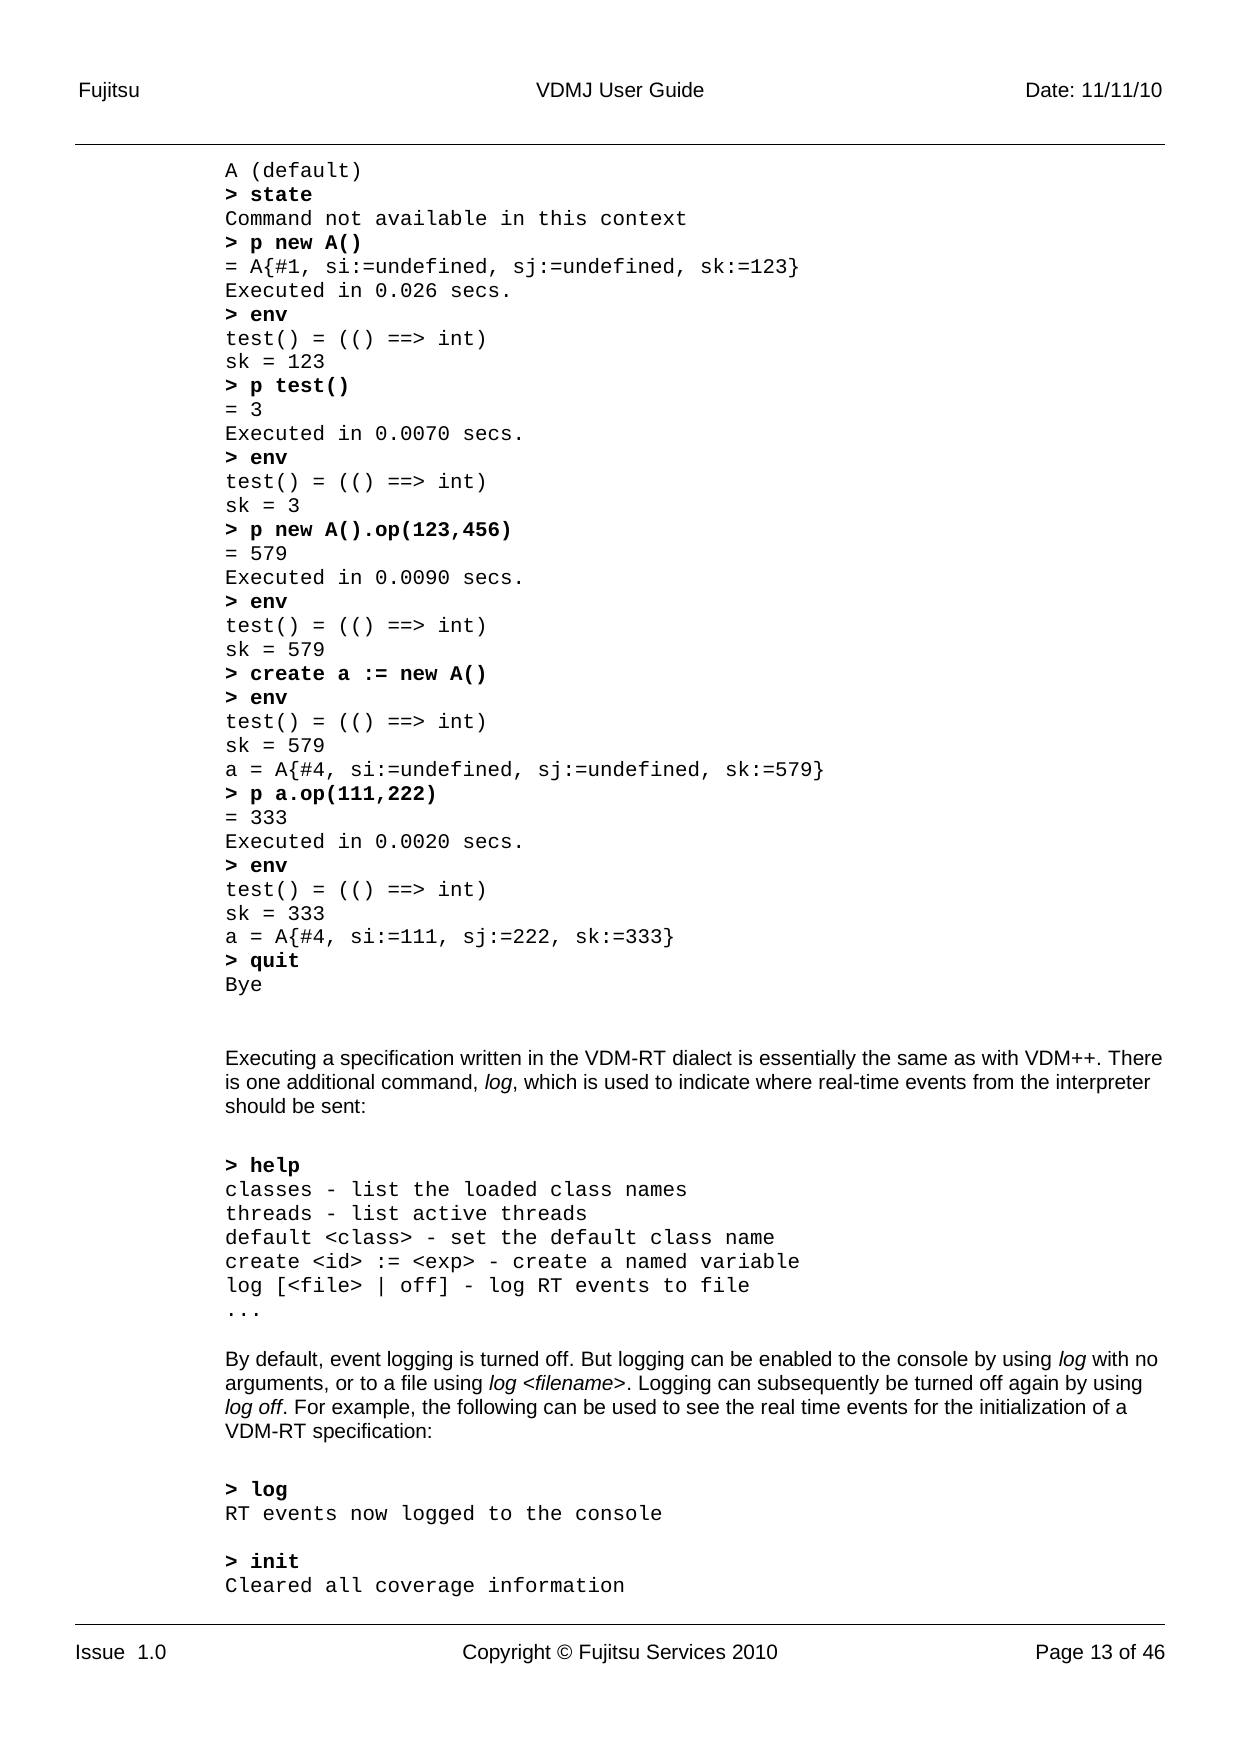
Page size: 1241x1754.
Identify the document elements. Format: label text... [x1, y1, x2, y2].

text = A{#1, si:=undefined, sj:=undefined, sk:=123} [225, 256, 1165, 279]
text a = A{#4, si:=undefined, sj:=undefined, sk:=579} [225, 759, 1165, 783]
text default <class> - set the default class name [225, 1227, 1165, 1251]
text > env [225, 447, 1165, 471]
text Executed in 0.0020 secs. [225, 831, 1165, 854]
text > env [225, 591, 1165, 615]
text sk = 333 [225, 902, 1165, 926]
text sk = 3 [225, 495, 1165, 519]
text sk = 579 [225, 735, 1165, 759]
text By default, event logging is turned off. But logging can be enabled to the console by using log with no arguments, or to a file using log <filename>. Logging can subsequently be turned off again by using log off. For example, the following can be used to see the real time events for the initialization of a VDM-RT specification: [225, 1346, 1165, 1443]
text > p new A() [225, 232, 1165, 256]
text Executing a specification written in the VDM-RT dialect is essentially the same as with VDM++. There is one additional command, log, which is used to indicate where real-time events from the interpreter should be sent: [225, 1046, 1165, 1118]
text Executed in 0.0070 secs. [225, 423, 1165, 447]
text a = A{#4, si:=111, sj:=222, sk:=333} [225, 926, 1165, 950]
text > env [225, 687, 1165, 711]
text log [<file> | off] - log RT events to file [225, 1274, 1165, 1298]
text = 579 [225, 543, 1165, 567]
text = 3 [225, 399, 1165, 423]
text RT events now logged to the console [225, 1503, 1165, 1527]
text classes - list the loaded class names [225, 1179, 1165, 1203]
text > env [225, 854, 1165, 878]
text Executed in 0.0090 secs. [225, 567, 1165, 591]
text threads - list active threads [225, 1203, 1165, 1227]
text sk = 579 [225, 639, 1165, 663]
text > p new A().op(123,456) [225, 519, 1165, 543]
text create <id> := <exp> - create a named variable [225, 1251, 1165, 1274]
text > quit [225, 950, 1165, 974]
text Bye [225, 974, 1165, 998]
text > log [225, 1479, 1165, 1503]
text = 333 [225, 807, 1165, 831]
text test() = (() ==> int) [225, 615, 1165, 639]
text > env [225, 303, 1165, 327]
text Executed in 0.026 secs. [225, 279, 1165, 303]
text Command not available in this context [225, 208, 1165, 232]
text > create a := new A() [225, 663, 1165, 687]
text > init [225, 1551, 1165, 1575]
text > state [225, 184, 1165, 208]
text ... [225, 1298, 1165, 1322]
text sk = 123 [225, 351, 1165, 375]
text test() = (() ==> int) [225, 878, 1165, 902]
text test() = (() ==> int) [225, 711, 1165, 735]
text > p test() [225, 375, 1165, 399]
text > help [225, 1155, 1165, 1179]
text A (default) [225, 160, 1165, 184]
text > p a.op(111,222) [225, 783, 1165, 807]
text test() = (() ==> int) [225, 471, 1165, 495]
text Cleared all coverage information [225, 1575, 1165, 1599]
text test() = (() ==> int) [225, 327, 1165, 351]
